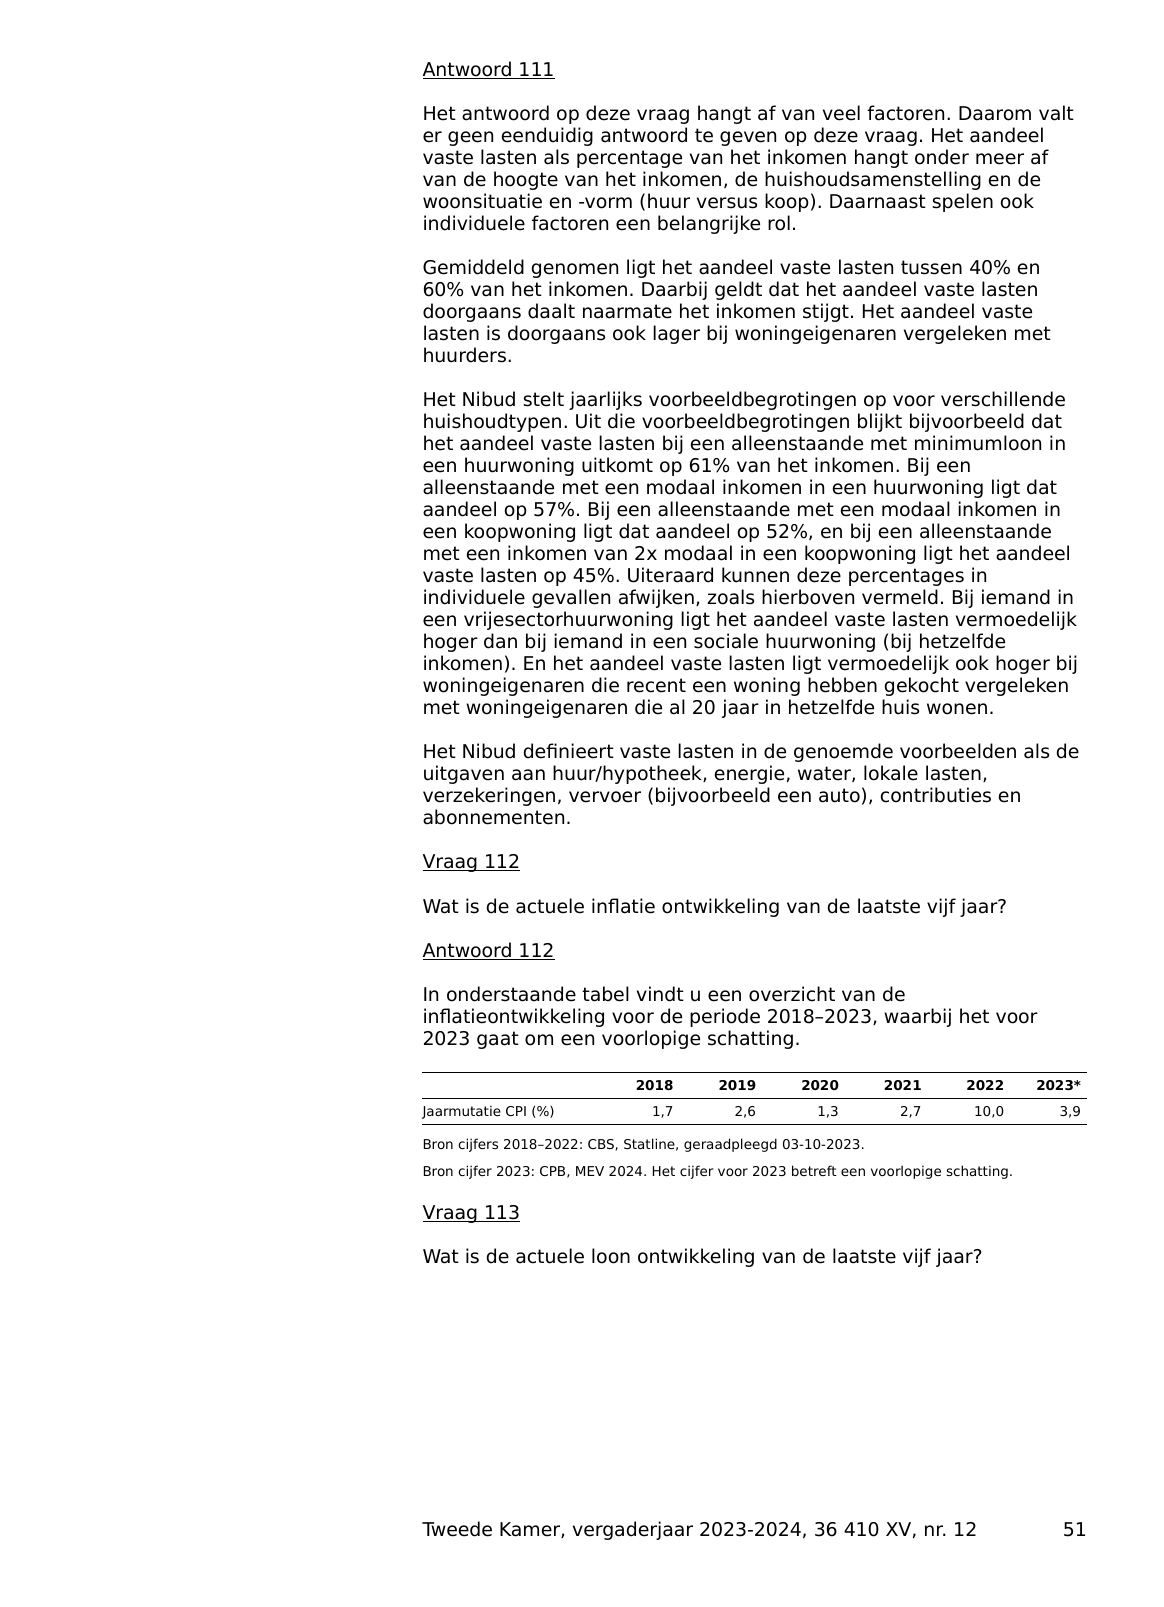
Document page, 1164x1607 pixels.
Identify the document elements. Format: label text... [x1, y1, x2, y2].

table_header [422, 1073, 596, 1098]
table_cell 2,7 [845, 1099, 927, 1124]
subtitle Vraag 113 [422, 1202, 1087, 1224]
table_cell 3,9 [1010, 1099, 1087, 1124]
table_cell 2,6 [679, 1099, 762, 1124]
table_cell 1,3 [762, 1099, 844, 1124]
table_header 2022 [927, 1073, 1010, 1098]
table_header 2021 [845, 1073, 927, 1098]
text Het antwoord op deze vraag hangt af van veel factoren. Daarom valt er geen eenduidig antwoord te geven op deze vraag. Het aandeel vaste lasten als percentage van het inkomen hangt onder meer af van de hoogte van het inkomen, de huishoudsamenstelling en de woonsituatie en -vorm (huur versus koop). Daarnaast spelen ook individuele factoren een belangrijke rol. [422, 103, 1087, 235]
text Wat is de actuele inflatie ontwikkeling van de laatste vijf jaar? [422, 896, 1087, 917]
table_header 2018 [596, 1073, 679, 1098]
table_cell Jaarmutatie CPI (%) [422, 1099, 596, 1124]
table_cell Bron cijfers 2018–2022: CBS, Statline, geraadpleegd 03-10-2023. Bron cijfer 2023: CPB, MEV 2024. Het cijfer voor 2023 betreft een voorlopige schatting. [422, 1125, 1087, 1180]
text Wat is de actuele loon ontwikkeling van de laatste vijf jaar? [422, 1246, 1087, 1268]
table_cell 10,0 [927, 1099, 1010, 1124]
text Het Nibud stelt jaarlijks voorbeeldbegrotingen op voor verschillende huishoudtypen. Uit die voorbeeldbegrotingen blijkt bijvoorbeeld dat het aandeel vaste lasten bij een alleenstaande met minimumloon in een huurwoning uitkomt op 61% van het inkomen. Bij een alleenstaande met een modaal inkomen in een huurwoning ligt dat aandeel op 57%. Bij een alleenstaande met een modaal inkomen in een koopwoning ligt dat aandeel op 52%, en bij een alleenstaande met een inkomen van 2x modaal in een koopwoning ligt het aandeel vaste lasten op 45%. Uiteraard kunnen deze percentages in individuele gevallen afwijken, zoals hierboven vermeld. Bij iemand in een vrijesectorhuurwoning ligt het aandeel vaste lasten vermoedelijk hoger dan bij iemand in een sociale huurwoning (bij hetzelfde inkomen). En het aandeel vaste lasten ligt vermoedelijk ook hoger bij woningeigenaren die recent een woning hebben gekocht vergeleken met woningeigenaren die al 20 jaar in hetzelfde huis wonen. [422, 389, 1087, 719]
text In onderstaande tabel vindt u een overzicht van de inflatieontwikkeling voor de periode 2018–2023, waarbij het voor 2023 gaat om een voorlopige schatting. [422, 984, 1087, 1050]
table_header 2023* [1010, 1073, 1087, 1098]
text Het Nibud definieert vaste lasten in de genoemde voorbeelden als de uitgaven aan huur/hypotheek, energie, water, lokale lasten, verzekeringen, vervoer (bijvoorbeeld een auto), contributies en abonnementen. [422, 741, 1087, 829]
table_header 2019 [679, 1073, 762, 1098]
table_header 2020 [762, 1073, 844, 1098]
subtitle Antwoord 112 [422, 940, 1087, 962]
subtitle Antwoord 111 [422, 59, 1087, 81]
table_cell 1,7 [596, 1099, 679, 1124]
text Gemiddeld genomen ligt het aandeel vaste lasten tussen 40% en 60% van het inkomen. Daarbij geldt dat het aandeel vaste lasten doorgaans daalt naarmate het inkomen stijgt. Het aandeel vaste lasten is doorgaans ook lager bij woningeigenaren vergeleken met huurders. [422, 257, 1087, 367]
subtitle Vraag 112 [422, 851, 1087, 873]
